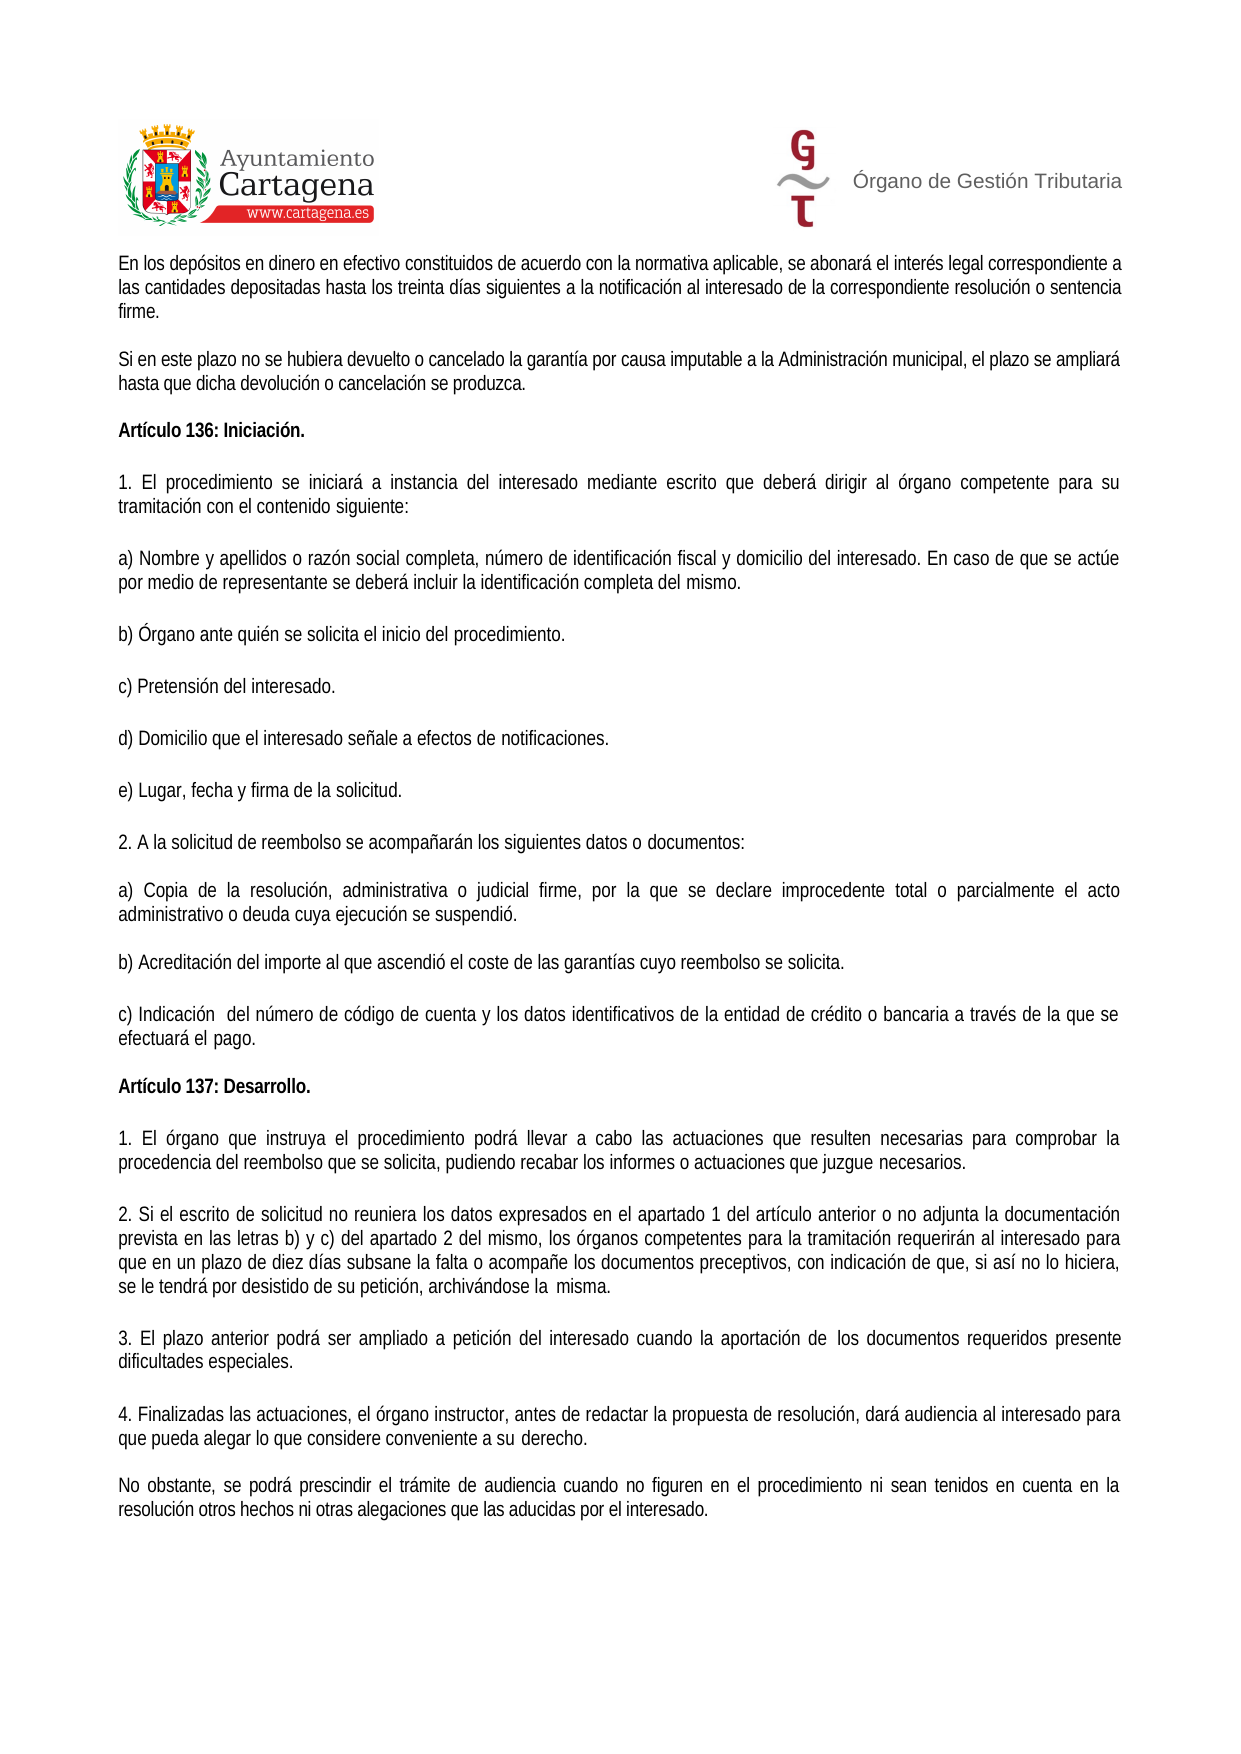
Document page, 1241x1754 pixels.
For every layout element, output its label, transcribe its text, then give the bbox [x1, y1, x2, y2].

text Si en este plazo no se hubiera devuelto o cancelado la garantía por causa imputable a la Administración municipal, el plazo se ampliará hasta que dicha devolución o cancelación se produzca. [118, 346, 1122, 394]
picture [117, 119, 379, 236]
list 3. El plazo anterior podrá ser ampliado a petición del interesado cuando la aportación de los documentos requeridos presente dificultades especiales. [118, 1326, 1122, 1373]
list c) Pretensión del interesado. [118, 674, 1122, 698]
text Artículo 136: Iniciación. [118, 418, 1122, 442]
list 2. Si el escrito de solicitud no reuniera los datos expresados en el apartado 1 del artículo anterior o no adjunta la documentación prevista en las letras b) y c) del apartado 2 del mismo, los órganos competentes para la tramitación requerirán al interesado para que en un plazo de diez días subsane la falta o acompañe los documentos preceptivos, con indicación de que, si así no lo hiciera, se le tendrá por desistido de su petición, archivándose la misma. [118, 1202, 1122, 1297]
list 1. El procedimiento se iniciará a instancia del interesado mediante escrito que deberá dirigir al órgano competente para su tramitación con el contenido siguiente: [118, 470, 1122, 518]
text No obstante, se podrá prescindir el trámite de audiencia cuando no figuren en el procedimiento ni sean tenidos en cuenta en la resolución otros hechos ni otras alegaciones que las aducidas por el interesado. [118, 1473, 1122, 1521]
list c) Indicación del número de código de cuenta y los datos identificativos de la entidad de crédito o bancaria a través de la que se efectuará el pago. [118, 1002, 1122, 1050]
list 2. A la solicitud de reembolso se acompañarán los siguientes datos o documentos: [118, 830, 1122, 854]
list 4. Finalizadas las actuaciones, el órgano instructor, antes de redactar la propuesta de resolución, dará audiencia al interesado para que pueda alegar lo que considere conveniente a su derecho. [118, 1401, 1122, 1449]
list a) Nombre y apellidos o razón social completa, número de identificación fiscal y domicilio del interesado. En caso de que se actúe por medio de representante se deberá incluir la identificación completa del mismo. [118, 546, 1122, 594]
list a) Copia de la resolución, administrativa o judicial firme, por la que se declare improcedente total o parcialmente el acto administrativo o deuda cuya ejecución se suspendió. [118, 878, 1122, 926]
list b) Acreditación del importe al que ascendió el coste de las garantías cuyo reembolso se solicita. [118, 950, 1122, 974]
list e) Lugar, fecha y firma de la solicitud. [118, 778, 1122, 802]
text En los depósitos en dinero en efectivo constituidos de acuerdo con la normativa aplicable, se abonará el interés legal correspondiente a las cantidades depositadas hasta los treinta días siguientes a la notificación al interesado de la correspondiente resolución o sentencia firme. [118, 251, 1122, 322]
list b) Órgano ante quién se solicita el inicio del procedimiento. [118, 622, 1122, 646]
list d) Domicilio que el interesado señale a efectos de notificaciones. [118, 726, 1122, 750]
list 1. El órgano que instruya el procedimiento podrá llevar a cabo las actuaciones que resulten necesarias para comprobar la procedencia del reembolso que se solicita, pudiendo recabar los informes o actuaciones que juzgue necesarios. [118, 1126, 1122, 1174]
text Artículo 137: Desarrollo. [118, 1074, 1122, 1098]
